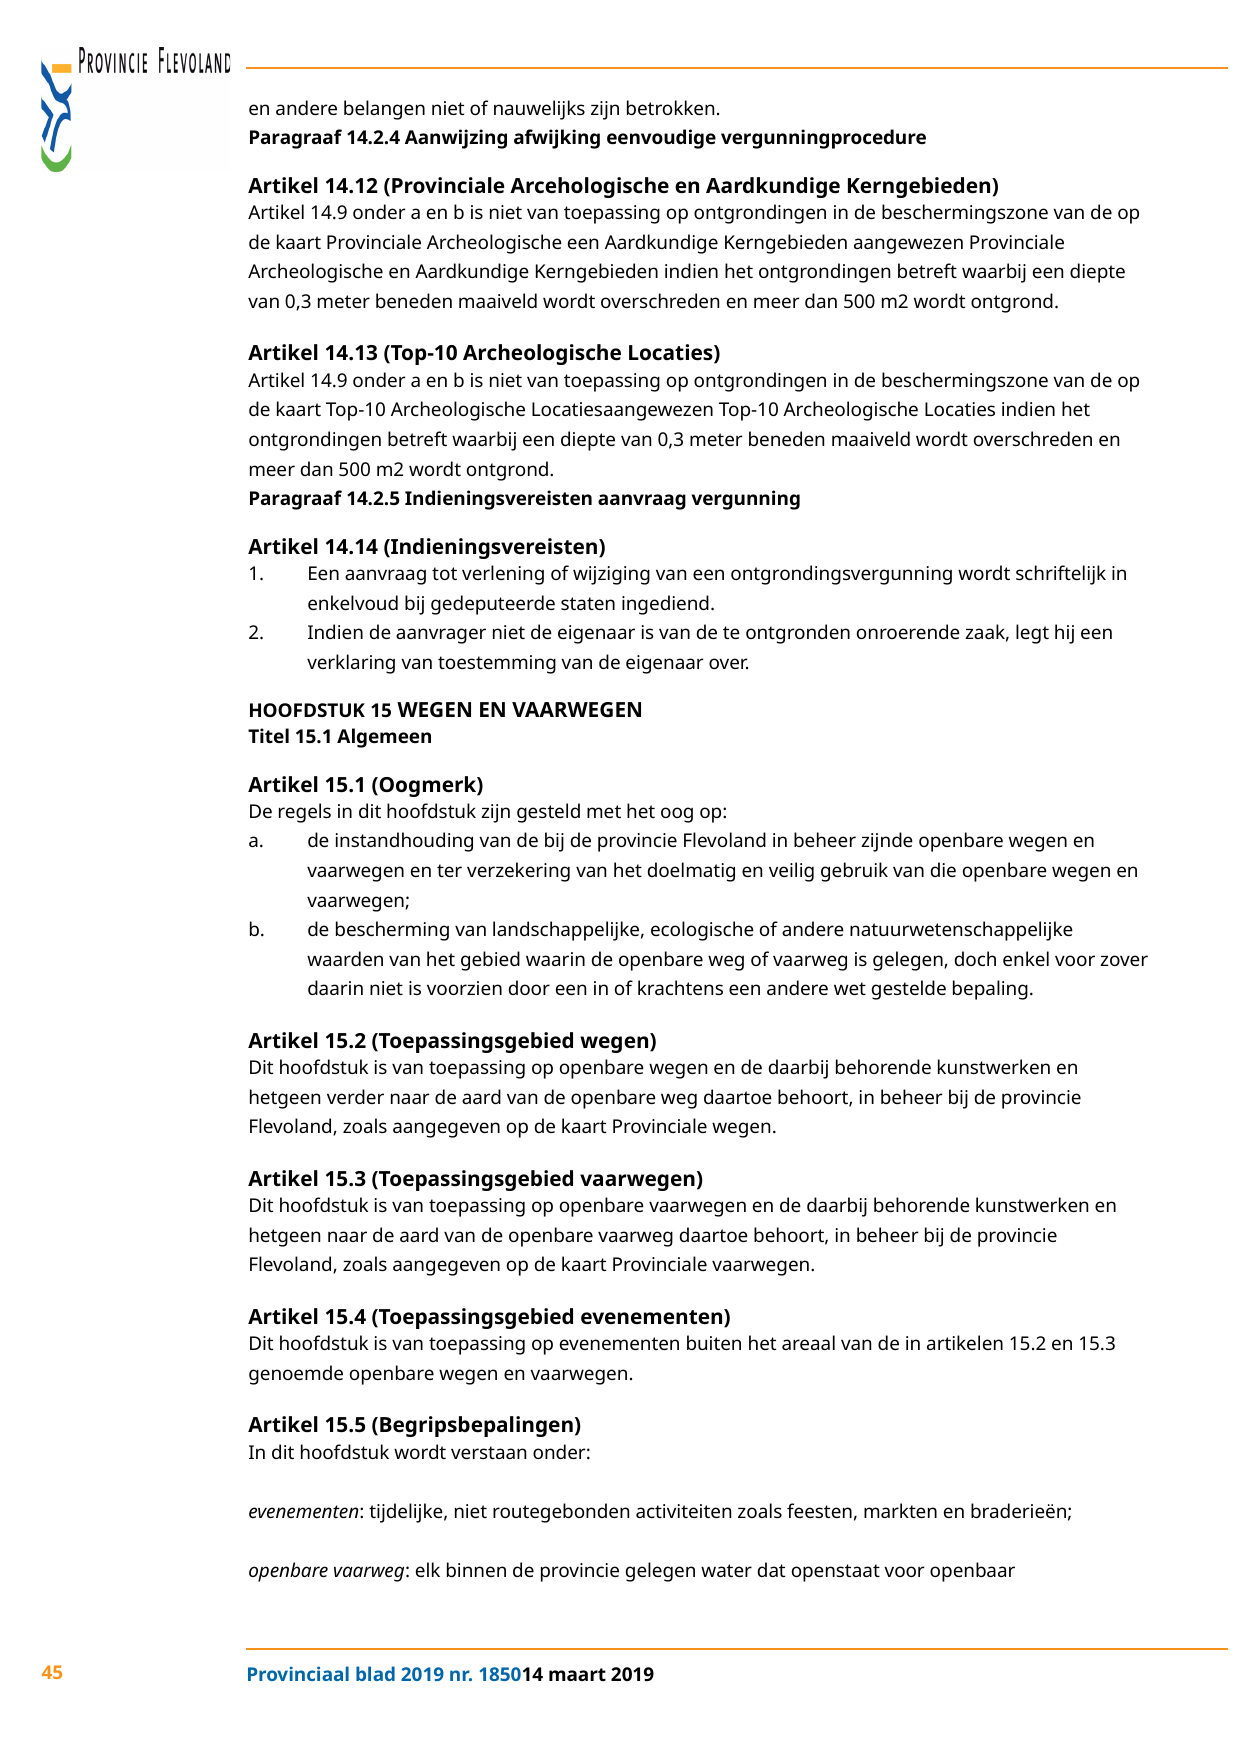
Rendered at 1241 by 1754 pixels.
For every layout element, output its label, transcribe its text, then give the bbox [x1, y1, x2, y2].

text Paragraaf 14.2.5 Indieningsvereisten aanvraag vergunning [248, 485, 1152, 511]
text Artikel 14.12 (Provinciale Arcehologische en Aardkundige Kerngebieden) [248, 171, 1152, 199]
text Dit hoofdstuk is van toepassing op openbare vaarwegen en de daarbij behorende kunstwerken en hetgeen naar de aard van de openbare vaarweg daartoe behoort, in beheer bij de provincie Flevoland, zoals aangegeven op de kaart Provinciale vaarwegen. [248, 1192, 1152, 1277]
text Artikel 15.4 (Toepassingsgebied evenementen) [248, 1302, 1152, 1331]
text Dit hoofdstuk is van toepassing op openbare wegen en de daarbij behorende kunstwerken en hetgeen verder naar de aard van de openbare weg daartoe behoort, in beheer bij de provincie Flevoland, zoals aangegeven op de kaart Provinciale wegen. [248, 1054, 1152, 1139]
text HOOFDSTUK 15 WEGEN EN VAARWEGEN [248, 695, 1152, 723]
text Dit hoofdstuk is van toepassing op evenementen buiten het areaal van de in artikelen 15.2 en 15.3 genoemde openbare wegen en vaarwegen. [248, 1331, 1152, 1386]
text Artikel 14.9 onder a en b is niet van toepassing op ontgrondingen in de beschermingszone van de op de kaart Top-10 Archeologische Locatiesaangewezen Top-10 Archeologische Locaties indien het ontgrondingen betreft waarbij een diepte van 0,3 meter beneden maaiveld wordt overschreden en meer dan 500 m2 wordt ontgrond. [248, 367, 1152, 481]
text Artikel 15.1 (Oogmerk) [248, 770, 1152, 798]
text openbare vaarweg: elk binnen de provincie gelegen water dat openstaat voor openbaar [248, 1557, 1152, 1583]
text Paragraaf 14.2.4 Aanwijzing afwijking eenvoudige vergunningprocedure [248, 124, 1152, 150]
text In dit hoofdstuk wordt verstaan onder: [248, 1439, 1152, 1465]
list Indien de aanvrager niet de eigenaar is van de te ontgronden onroerende zaak, legt hij een verklaring van toestemming van de eigenaar over. [248, 619, 1152, 675]
text De regels in dit hoofdstuk zijn gesteld met het oog op: [248, 798, 1152, 824]
picture [41, 47, 231, 172]
text Artikel 14.9 onder a en b is niet van toepassing op ontgrondingen in de beschermingszone van de op de kaart Provinciale Archeologische een Aardkundige Kerngebieden aangewezen Provinciale Archeologische en Aardkundige Kerngebieden indien het ontgrondingen betreft waarbij een diepte van 0,3 meter beneden maaiveld wordt overschreden en meer dan 500 m2 wordt ontgrond. [248, 199, 1152, 314]
text en andere belangen niet of nauwelijks zijn betrokken. [248, 95, 1152, 121]
text evenementen: tijdelijke, niet routegebonden activiteiten zoals feesten, markten en braderieën; [248, 1498, 1152, 1524]
text Artikel 15.5 (Begripsbepalingen) [248, 1411, 1152, 1439]
list Een aanvraag tot verlening of wijziging van een ontgrondingsvergunning wordt schriftelijk in enkelvoud bij gedeputeerde staten ingediend. [248, 560, 1152, 616]
text Titel 15.1 Algemeen [248, 723, 1152, 749]
list de instandhouding van de bij de provincie Flevoland in beheer zijnde openbare wegen en vaarwegen en ter verzekering van het doelmatig en veilig gebruik van die openbare wegen en vaarwegen; [248, 828, 1152, 913]
list de bescherming van landschappelijke, ecologische of andere natuurwetenschappelijke waarden van het gebied waarin de openbare weg of vaarweg is gelegen, doch enkel voor zover daarin niet is voorzien door een in of krachtens een andere wet gestelde bepaling. [248, 916, 1152, 1001]
text Artikel 14.13 (Top-10 Archeologische Locaties) [248, 338, 1152, 367]
text Artikel 15.3 (Toepassingsgebied vaarwegen) [248, 1164, 1152, 1192]
text Artikel 15.2 (Toepassingsgebied wegen) [248, 1026, 1152, 1054]
text Artikel 14.14 (Indieningsvereisten) [248, 532, 1152, 560]
